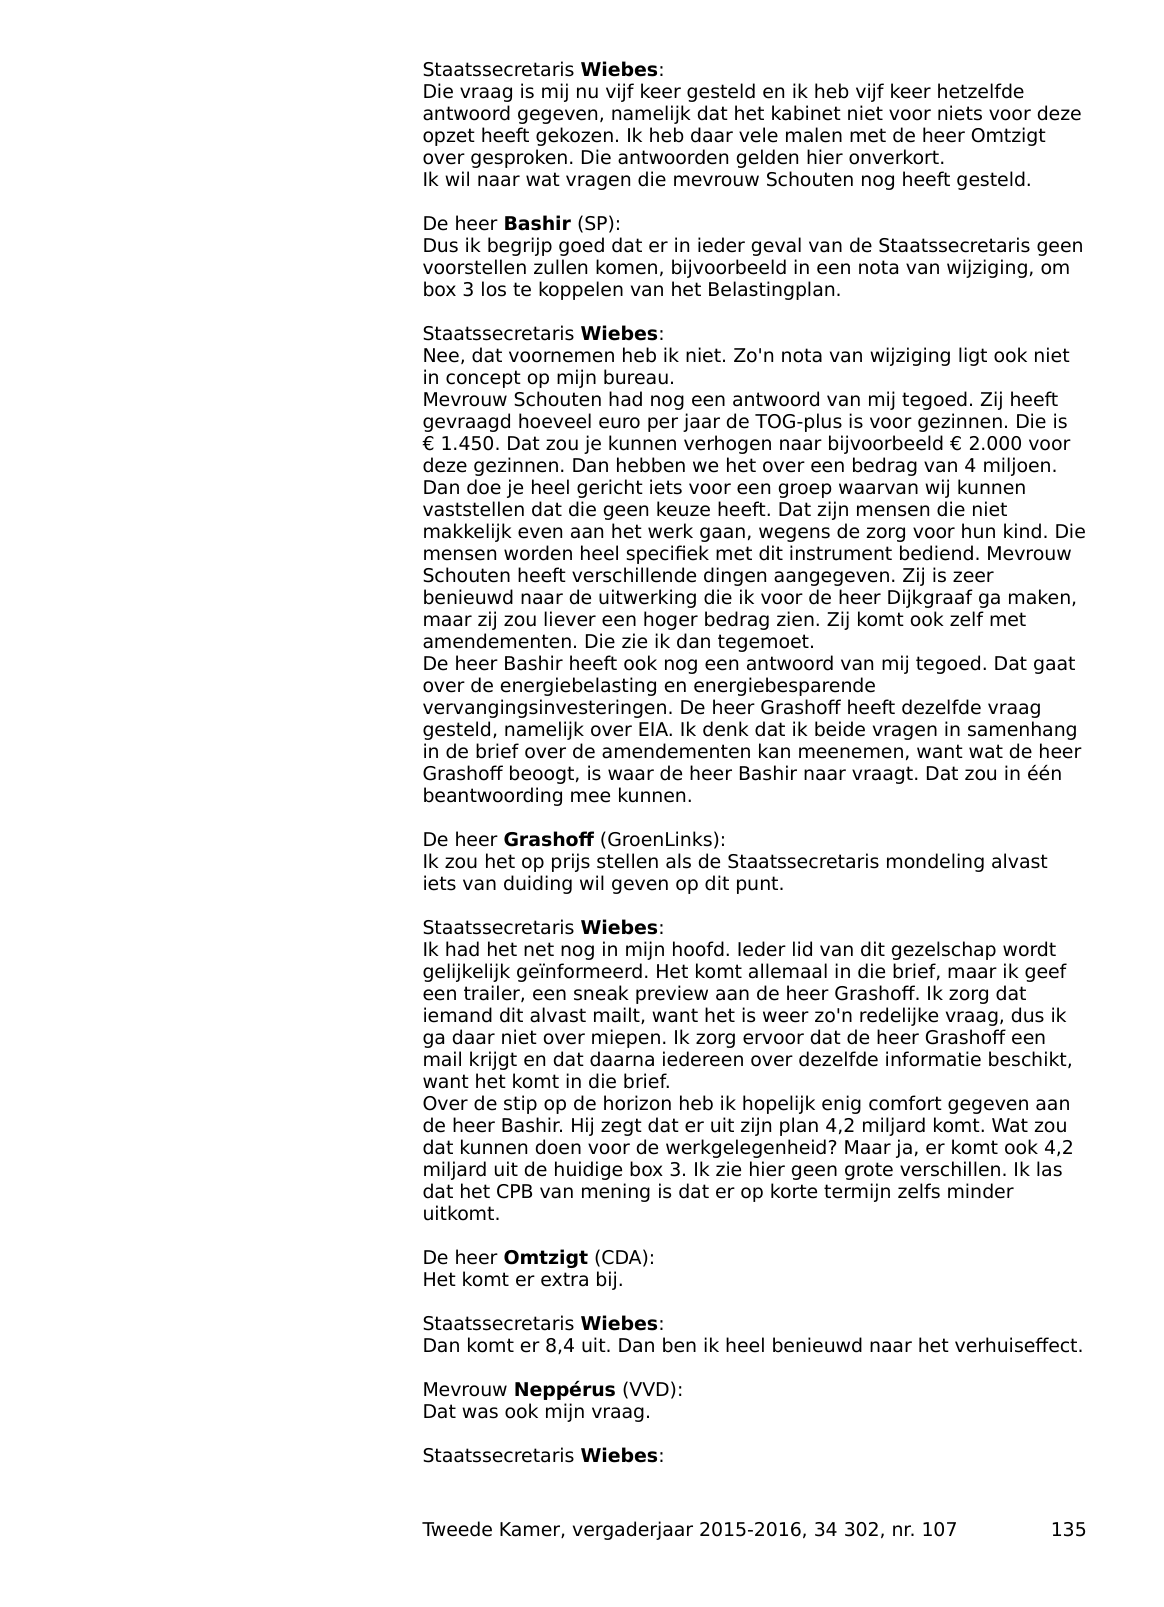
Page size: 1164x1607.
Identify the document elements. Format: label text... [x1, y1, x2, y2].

text Ik zou het op prijs stellen als de Staatssecretaris mondeling alvast iets van duiding wil geven op dit punt. [422, 851, 1087, 895]
text Ik had het net nog in mijn hoofd. Ieder lid van dit gezelschap wordt gelijkelijk geïnformeerd. Het komt allemaal in die brief, maar ik geef een trailer, een sneak preview aan de heer Grashoff. Ik zorg dat iemand dit alvast mailt, want het is weer zo'n redelijke vraag, dus ik ga daar niet over miepen. Ik zorg ervoor dat de heer Grashoff een mail krijgt en dat daarna iedereen over dezelfde informatie beschikt, want het komt in die brief. [422, 939, 1087, 1093]
text Staatssecretaris Wiebes: [422, 1445, 1087, 1467]
text Dus ik begrijp goed dat er in ieder geval van de Staatssecretaris geen voorstellen zullen komen, bijvoorbeeld in een nota van wijziging, om box 3 los te koppelen van het Belastingplan. [422, 235, 1087, 301]
text Ik wil naar wat vragen die mevrouw Schouten nog heeft gesteld. [422, 169, 1087, 191]
text Staatssecretaris Wiebes: [422, 917, 1087, 939]
text De heer Bashir heeft ook nog een antwoord van mij tegoed. Dat gaat over de energiebelasting en energiebesparende vervangingsinvesteringen. De heer Grashoff heeft dezelfde vraag gesteld, namelijk over EIA. Ik denk dat ik beide vragen in samenhang in de brief over de amendementen kan meenemen, want wat de heer Grashoff beoogt, is waar de heer Bashir naar vraagt. Dat zou in één beantwoording mee kunnen. [422, 653, 1087, 807]
text Dan komt er 8,4 uit. Dan ben ik heel benieuwd naar het verhuiseffect. [422, 1335, 1087, 1357]
text Mevrouw Schouten had nog een antwoord van mij tegoed. Zij heeft gevraagd hoeveel euro per jaar de TOG-plus is voor gezinnen. Die is € 1.450. Dat zou je kunnen verhogen naar bijvoorbeeld € 2.000 voor deze gezinnen. Dan hebben we het over een bedrag van 4 miljoen. Dan doe je heel gericht iets voor een groep waarvan wij kunnen vaststellen dat die geen keuze heeft. Dat zijn mensen die niet makkelijk even aan het werk gaan, wegens de zorg voor hun kind. Die mensen worden heel specifiek met dit instrument bediend. Mevrouw Schouten heeft verschillende dingen aangegeven. Zij is zeer benieuwd naar de uitwerking die ik voor de heer Dijkgraaf ga maken, maar zij zou liever een hoger bedrag zien. Zij komt ook zelf met amendementen. Die zie ik dan tegemoet. [422, 389, 1087, 653]
text De heer Bashir (SP): [422, 213, 1087, 235]
text Mevrouw Neppérus (VVD): [422, 1379, 1087, 1401]
text Die vraag is mij nu vijf keer gesteld en ik heb vijf keer hetzelfde antwoord gegeven, namelijk dat het kabinet niet voor niets voor deze opzet heeft gekozen. Ik heb daar vele malen met de heer Omtzigt over gesproken. Die antwoorden gelden hier onverkort. [422, 81, 1087, 169]
text Over de stip op de horizon heb ik hopelijk enig comfort gegeven aan de heer Bashir. Hij zegt dat er uit zijn plan 4,2 miljard komt. Wat zou dat kunnen doen voor de werkgelegenheid? Maar ja, er komt ook 4,2 miljard uit de huidige box 3. Ik zie hier geen grote verschillen. Ik las dat het CPB van mening is dat er op korte termijn zelfs minder uitkomt. [422, 1093, 1087, 1225]
text Staatssecretaris Wiebes: [422, 1313, 1087, 1335]
text De heer Grashoff (GroenLinks): [422, 829, 1087, 851]
text Het komt er extra bij. [422, 1269, 1087, 1291]
text Staatssecretaris Wiebes: [422, 59, 1087, 81]
text Nee, dat voornemen heb ik niet. Zo'n nota van wijziging ligt ook niet in concept op mijn bureau. [422, 345, 1087, 389]
text De heer Omtzigt (CDA): [422, 1247, 1087, 1269]
text Dat was ook mijn vraag. [422, 1401, 1087, 1423]
text Staatssecretaris Wiebes: [422, 323, 1087, 345]
